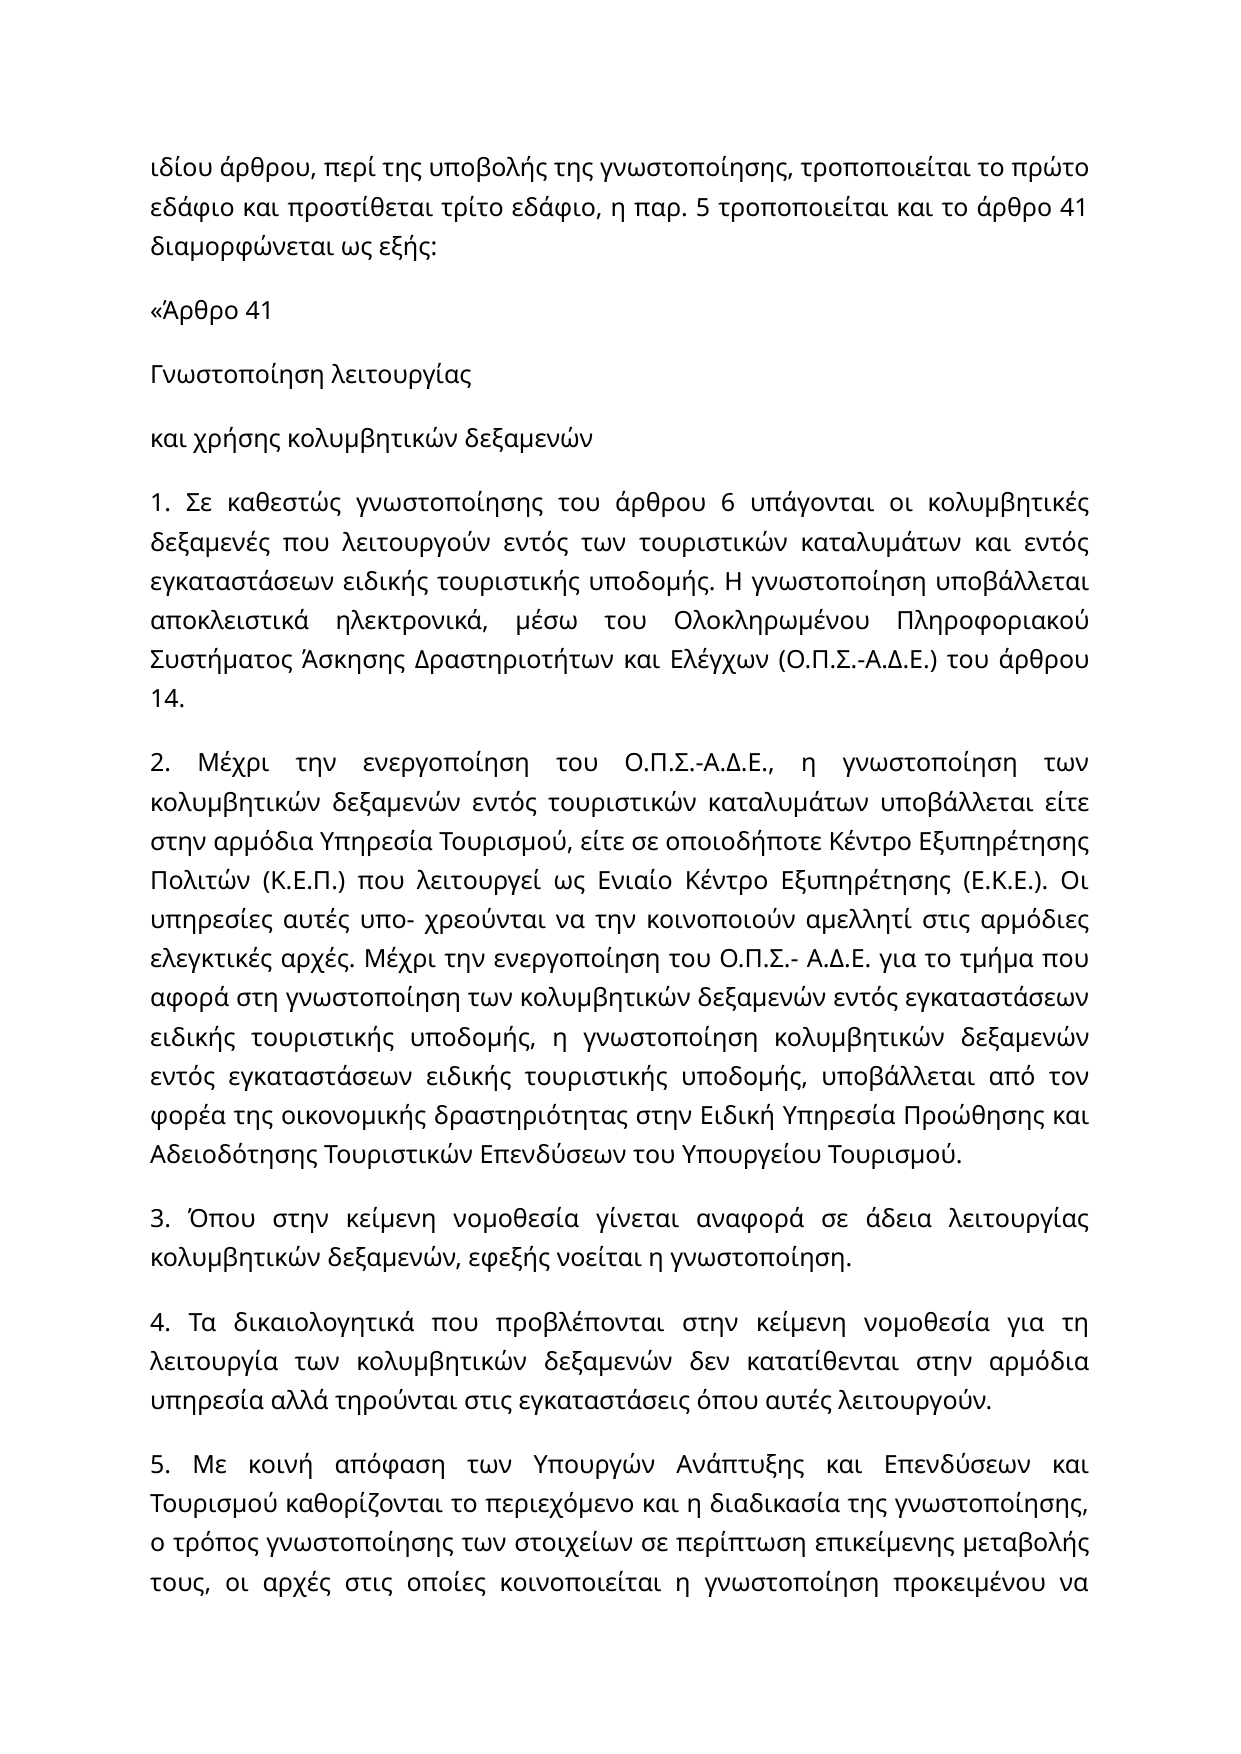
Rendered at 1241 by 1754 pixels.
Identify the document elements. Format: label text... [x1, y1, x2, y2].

text 1. Σε καθεστώς γνωστοποίησης του άρθρου 6 υπάγονται οι κολυμβητικές δεξαμενές που λειτουργούν εντός των τουριστικών καταλυμάτων και εντός εγκαταστάσεων ειδικής τουριστικής υποδομής. Η γνωστοποίηση υποβάλλεται αποκλειστικά ηλεκτρονικά, μέσω του Ολοκληρωμένου Πληροφοριακού Συστήματος Άσκησης Δραστηριοτήτων και Ελέγχων (Ο.Π.Σ.-Α.Δ.Ε.) του άρθρου 14. [150, 485, 1090, 715]
text 2. Μέχρι την ενεργοποίηση του Ο.Π.Σ.-Α.Δ.Ε., η γνωστοποίηση των κολυμβητικών δεξαμενών εντός τουριστικών καταλυμάτων υποβάλλεται είτε στην αρμόδια Υπηρεσία Τουρισμού, είτε σε οποιοδήποτε Κέντρο Εξυπηρέτησης Πολιτών (Κ.Ε.Π.) που λειτουργεί ως Ενιαίο Κέντρο Εξυπηρέτησης (Ε.Κ.Ε.). Οι υπηρεσίες αυτές υπο- χρεούνται να την κοινοποιούν αμελλητί στις αρμόδιες ελεγκτικές αρχές. Μέχρι την ενεργοποίηση του Ο.Π.Σ.- Α.Δ.Ε. για το τμήμα που αφορά στη γνωστοποίηση των κολυμβητικών δεξαμενών εντός εγκαταστάσεων ειδικής τουριστικής υποδομής, η γνωστοποίηση κολυμβητικών δεξαμενών εντός εγκαταστάσεων ειδικής τουριστικής υποδομής, υποβάλλεται από τον φορέα της οικονομικής δραστηριότητας στην Ειδική Υπηρεσία Προώθησης και Αδειοδότησης Τουριστικών Επενδύσεων του Υπουργείου Τουρισμού. [150, 745, 1090, 1171]
text Γνωστοποίηση λειτουργίας [150, 357, 1090, 391]
text «Άρθρο 41 [150, 292, 1090, 327]
text και χρήσης κολυμβητικών δεξαμενών [150, 421, 1090, 455]
text 3. Όπου στην κείμενη νομοθεσία γίνεται αναφορά σε άδεια λειτουργίας κολυμβητικών δεξαμενών, εφεξής νοείται η γνωστοποίηση. [150, 1201, 1090, 1274]
text ιδίου άρθρου, περί της υποβολής της γνωστοποίησης, τροποποιείται το πρώτο εδάφιο και προστίθεται τρίτο εδάφιο, η παρ. 5 τροποποιείται και το άρθρο 41 διαμορφώνεται ως εξής: [150, 150, 1090, 262]
text 5. Με κοινή απόφαση των Υπουργών Ανάπτυξης και Επενδύσεων και Τουρισμού καθορίζονται το περιεχόμενο και η διαδικασία της γνωστοποίησης, ο τρόπος γνωστοποίησης των στοιχείων σε περίπτωση επικείμενης μεταβολής τους, οι αρχές στις οποίες κοινοποιείται η γνωστοποίηση προκειμένου να [150, 1447, 1090, 1598]
text 4. Τα δικαιολογητικά που προβλέπονται στην κείμενη νομοθεσία για τη λειτουργία των κολυμβητικών δεξαμενών δεν κατατίθενται στην αρμόδια υπηρεσία αλλά τηρούνται στις εγκαταστάσεις όπου αυτές λειτουργούν. [150, 1304, 1090, 1417]
